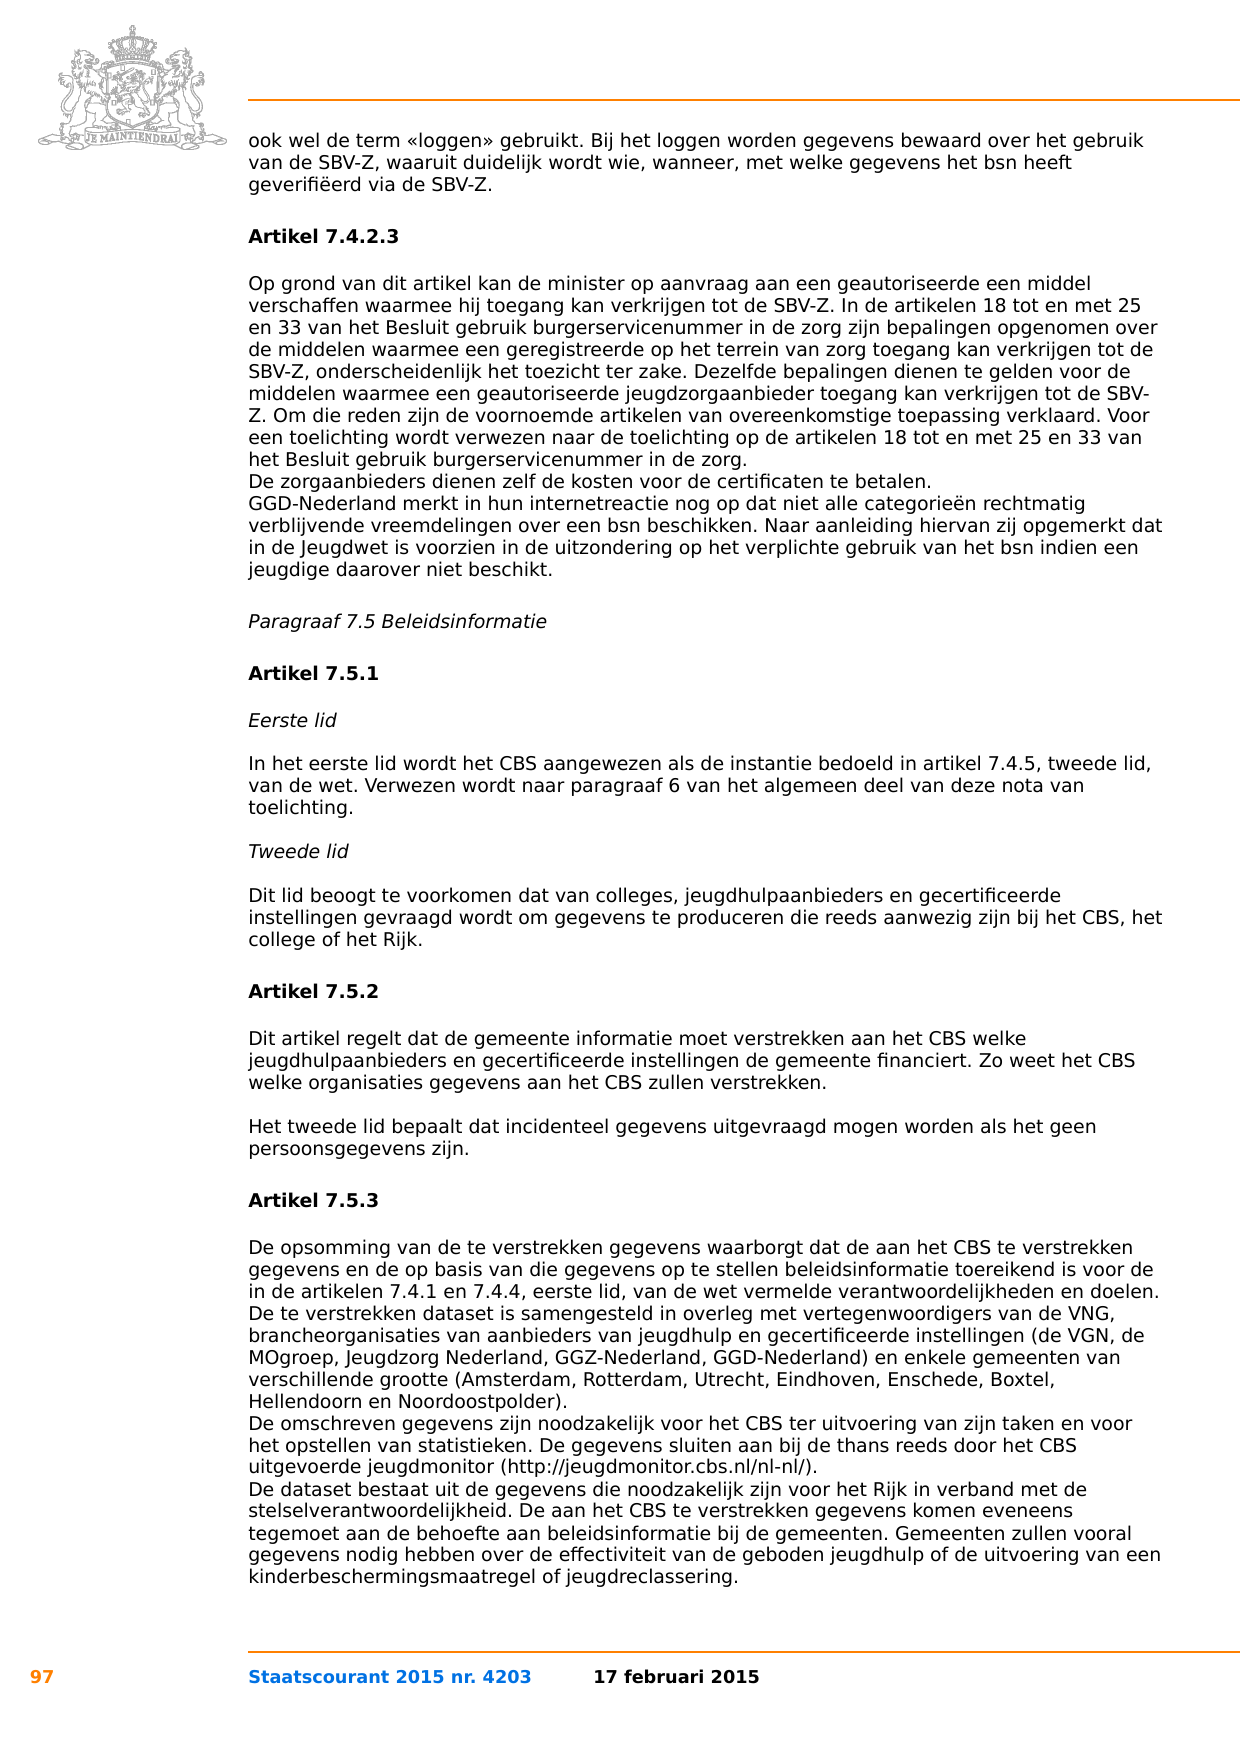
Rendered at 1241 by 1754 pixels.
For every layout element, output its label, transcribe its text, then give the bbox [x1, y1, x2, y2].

text De zorgaanbieders dienen zelf de kosten voor de certificaten te betalen. [248, 471, 1163, 493]
text Dit lid beoogt te voorkomen dat van colleges, jeugdhulpaanbieders en gecertificeerde instellingen gevraagd wordt om gegevens te produceren die reeds aanwezig zijn bij het CBS, het college of het Rijk. [248, 885, 1163, 951]
picture [38, 25, 227, 150]
text Op grond van dit artikel kan de minister op aanvraag aan een geautoriseerde een middel verschaffen waarmee hij toegang kan verkrijgen tot de SBV-Z. In de artikelen 18 tot en met 25 en 33 van het Besluit gebruik burgerservicenummer in de zorg zijn bepalingen opgenomen over de middelen waarmee een geregistreerde op het terrein van zorg toegang kan verkrijgen tot de SBV-Z, onderscheidenlijk het toezicht ter zake. Dezelfde bepalingen dienen te gelden voor de middelen waarmee een geautoriseerde jeugdzorgaanbieder toegang kan verkrijgen tot de SBV-Z. Om die reden zijn de voornoemde artikelen van overeenkomstige toepassing verklaard. Voor een toelichting wordt verwezen naar de toelichting op de artikelen 18 tot en met 25 en 33 van het Besluit gebruik burgerservicenummer in de zorg. [248, 273, 1163, 471]
subtitle Artikel 7.5.2 [248, 981, 1163, 1003]
subtitle Eerste lid [248, 709, 1163, 731]
text Dit artikel regelt dat de gemeente informatie moet verstrekken aan het CBS welke jeugdhulpaanbieders en gecertificeerde instellingen de gemeente financiert. Zo weet het CBS welke organisaties gegevens aan het CBS zullen verstrekken. [248, 1028, 1163, 1094]
text In het eerste lid wordt het CBS aangewezen als de instantie bedoeld in artikel 7.4.5, tweede lid, van de wet. Verwezen wordt naar paragraaf 6 van het algemeen deel van deze nota van toelichting. [248, 753, 1163, 819]
subtitle Artikel 7.5.3 [248, 1190, 1163, 1212]
subtitle Artikel 7.4.2.3 [248, 226, 1163, 248]
text Het tweede lid bepaalt dat incidenteel gegevens uitgevraagd mogen worden als het geen persoonsgegevens zijn. [248, 1116, 1163, 1160]
text De opsomming van de te verstrekken gegevens waarborgt dat de aan het CBS te verstrekken gegevens en de op basis van die gegevens op te stellen beleidsinformatie toereikend is voor de in de artikelen 7.4.1 en 7.4.4, eerste lid, van de wet vermelde verantwoordelijkheden en doelen. De te verstrekken dataset is samengesteld in overleg met vertegenwoordigers van de VNG, brancheorganisaties van aanbieders van jeugdhulp en gecertificeerde instellingen (de VGN, de MOgroep, Jeugdzorg Nederland, GGZ-Nederland, GGD-Nederland) en enkele gemeenten van verschillende grootte (Amsterdam, Rotterdam, Utrecht, Eindhoven, Enschede, Boxtel, Hellendoorn en Noordoostpolder). [248, 1237, 1163, 1412]
subtitle Tweede lid [248, 841, 1163, 863]
text De dataset bestaat uit de gegevens die noodzakelijk zijn voor het Rijk in verband met de stelselverantwoordelijkheid. De aan het CBS te verstrekken gegevens komen eveneens tegemoet aan de behoefte aan beleidsinformatie bij de gemeenten. Gemeenten zullen vooral gegevens nodig hebben over de effectiviteit van de geboden jeugdhulp of de uitvoering van een kinderbeschermingsmaatregel of jeugdreclassering. [248, 1478, 1163, 1588]
subtitle Paragraaf 7.5 Beleidsinformatie [248, 611, 1163, 632]
text ook wel de term «loggen» gebruikt. Bij het loggen worden gegevens bewaard over het gebruik van de SBV-Z, waaruit duidelijk wordt wie, wanneer, met welke gegevens het bsn heeft geverifiëerd via de SBV-Z. [248, 130, 1163, 196]
subtitle Artikel 7.5.1 [248, 662, 1163, 684]
text De omschreven gegevens zijn noodzakelijk voor het CBS ter uitvoering van zijn taken en voor het opstellen van statistieken. De gegevens sluiten aan bij de thans reeds door het CBS uitgevoerde jeugdmonitor (http://jeugdmonitor.cbs.nl/nl-nl/). [248, 1412, 1163, 1478]
text GGD-Nederland merkt in hun internetreactie nog op dat niet alle categorieën rechtmatig verblijvende vreemdelingen over een bsn beschikken. Naar aanleiding hiervan zij opgemerkt dat in de Jeugdwet is voorzien in de uitzondering op het verplichte gebruik van het bsn indien een jeugdige daarover niet beschikt. [248, 493, 1163, 581]
